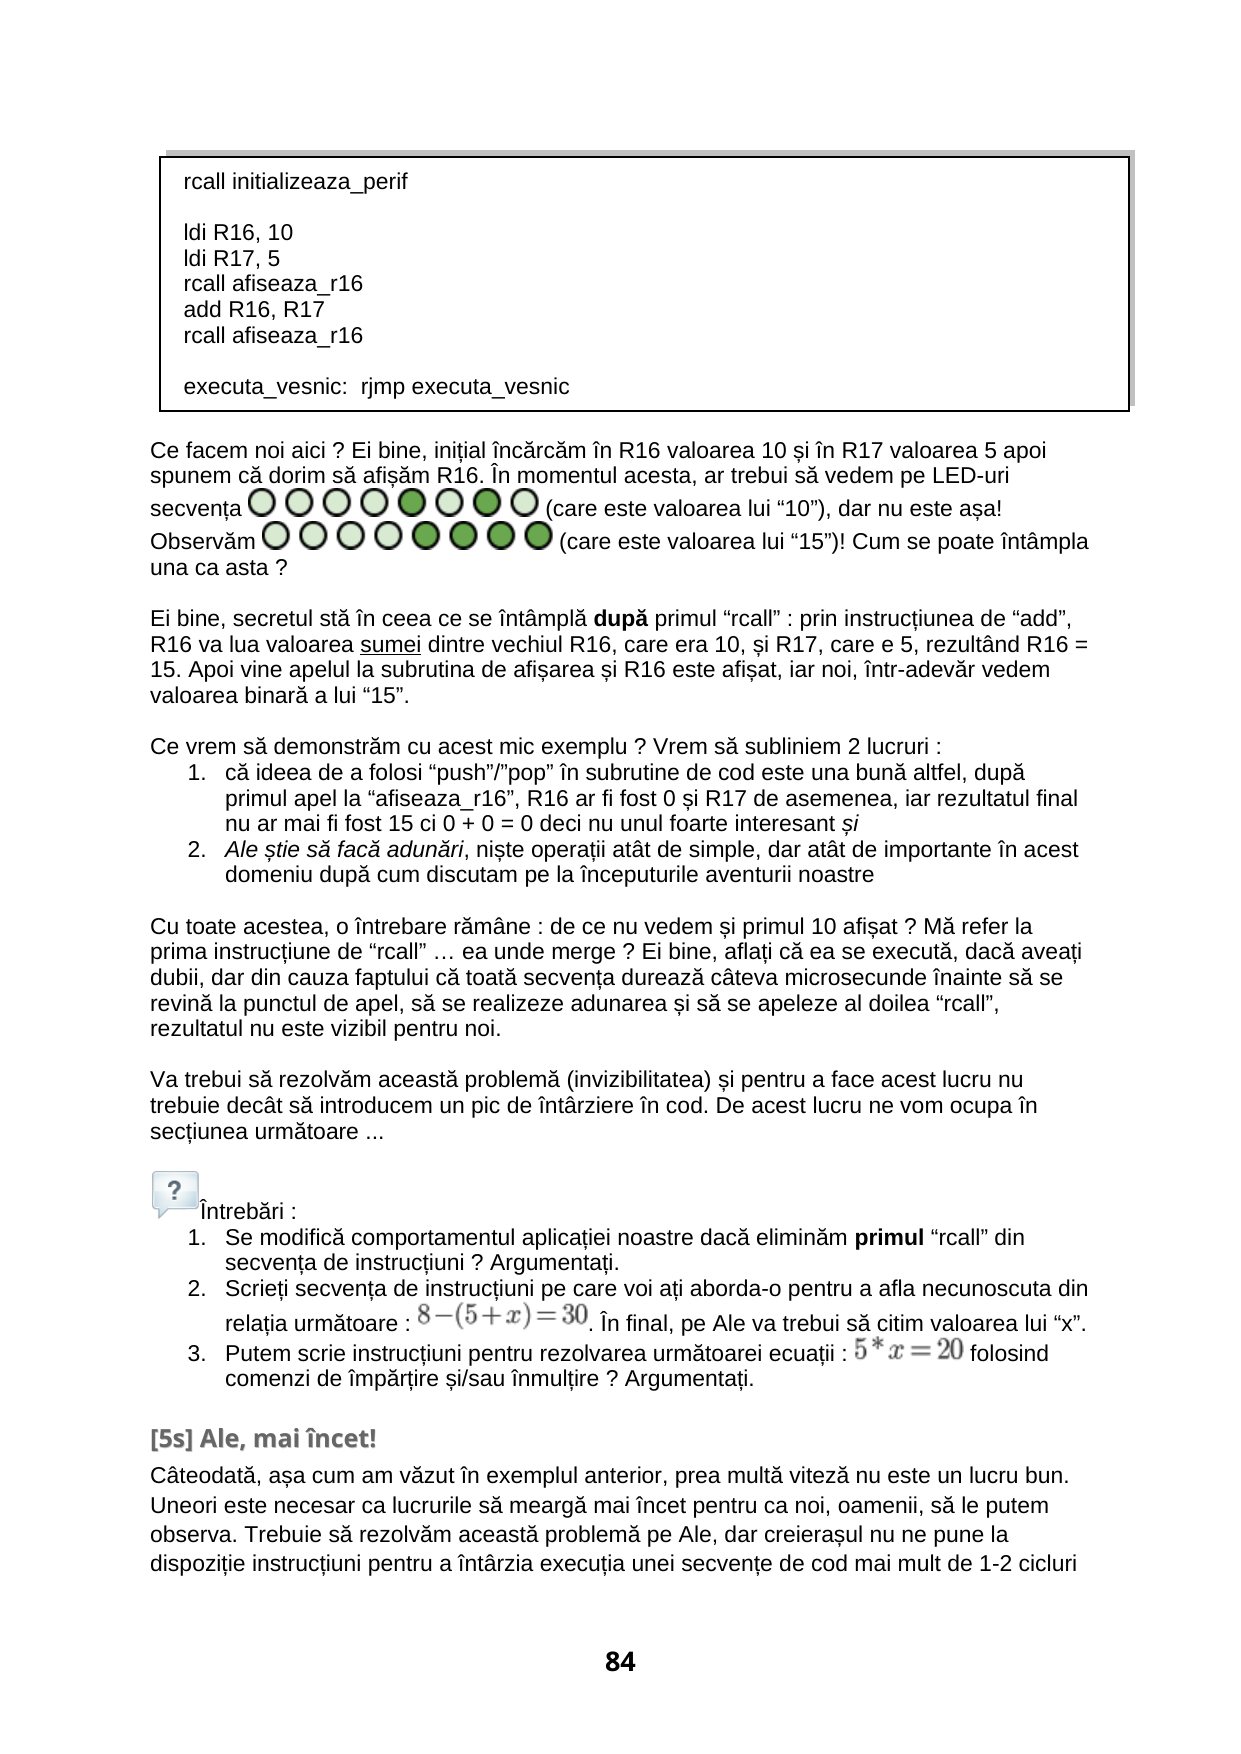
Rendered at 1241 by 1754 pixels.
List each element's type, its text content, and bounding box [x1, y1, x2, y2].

list Putem scrie instrucțiuni pentru rezolvarea următoarei ecuații : folosind comenzi de împărțire și/sau înmulțire ? Argumentați. [187, 1336, 1091, 1391]
picture [417, 1301, 588, 1331]
list Ale știe să facă adunări, niște operații atât de simple, dar atât de importante în acest domeniu după cum discutam pe la începuturile aventurii noastre [187, 836, 1091, 888]
text Întrebări : [150, 1195, 1091, 1224]
picture [150, 1169, 200, 1220]
picture [248, 488, 539, 517]
text Cu toate acestea, o întrebare rămâne : de ce nu vedem și primul 10 afișat ? Mă refer la prima instrucțiune de “rcall” … ea unde merge ? Ei bine, aflați că ea se execută, dacă aveați dubii, dar din cauza faptului că toată secvența durează câteva microsecunde înainte să se revină la punctul de apel, să se realizeze adunarea și să se apeleze al doilea “rcall”, rezultatul nu este vizibil pentru noi. [150, 913, 1091, 1041]
text Va trebui să rezolvăm această problemă (invizibilitatea) și pentru a face acest lucru nu trebuie decât să introducem un pic de întârziere în cod. De acest lucru ne vom ocupa în secțiunea următoare ... [150, 1067, 1091, 1144]
text Ce vrem să demonstrăm cu acest mic exemplu ? Vrem să subliniem 2 lucruri : [150, 734, 1091, 759]
subtitle [5s] Ale, mai încet! [150, 1421, 1091, 1455]
picture [262, 521, 553, 550]
list că ideea de a folosi “push”/”pop” în subrutine de cod este una bună altfel, după primul apel la “afiseaza_r16”, R16 ar fi fost 0 și R17 de asemenea, iar rezultatul final nu ar mai fi fost 15 ci 0 + 0 = 0 deci nu unul foarte interesant și [187, 759, 1091, 836]
list Se modifică comportamentul aplicației noastre dacă eliminăm primul “rcall” din secvența de instrucțiuni ? Argumentați. [187, 1224, 1091, 1276]
text Câteodată, așa cum am văzut în exemplul anterior, prea multă viteză nu este un lucru bun. Uneori este necesar ca lucrurile să meargă mai încet pentru ca noi, oamenii, să le putem observa. Trebuie să rezolvăm această problemă pe Ale, dar creierașul nu ne pune la dispoziție instrucțiuni pentru a întârzia execuția unei secvențe de cod mai mult de 1-2 cicluri [150, 1463, 1091, 1577]
table_header rcall initializeaza_perif ldi R16, 10 ldi R17, 5 rcall afiseaza_r16 add R16, R17 rcall afiseaza_r16 executa_vesnic: rjmp executa_vesnic [161, 158, 1128, 409]
text Ei bine, secretul stă în ceea ce se întâmplă după primul “rcall” : prin instrucțiunea de “add”, R16 va lua valoarea sumei dintre vechiul R16, care era 10, și R17, care e 5, rezultând R16 = 15. Apoi vine apelul la subrutina de afișarea și R16 este afișat, iar noi, într-adevăr vedem valoarea binară a lui “15”. [150, 606, 1091, 708]
list Scrieți secvența de instrucțiuni pe care voi ați aborda-o pentru a afla necunoscuta din relația următoare : . În final, pe Ale va trebui să citim valoarea lui “x”. [187, 1276, 1091, 1336]
picture [854, 1336, 964, 1361]
text Ce facem noi aici ? Ei bine, inițial încărcăm în R16 valoarea 10 și în R17 valoarea 5 apoi spunem că dorim să afișăm R16. În momentul acesta, ar trebui să vedem pe LED-uri secvența (care este valoarea lui “10”), dar nu este așa! Observăm (care este valoarea lui “15”)! Cum se poate întâmpla una ca asta ? [150, 437, 1091, 580]
